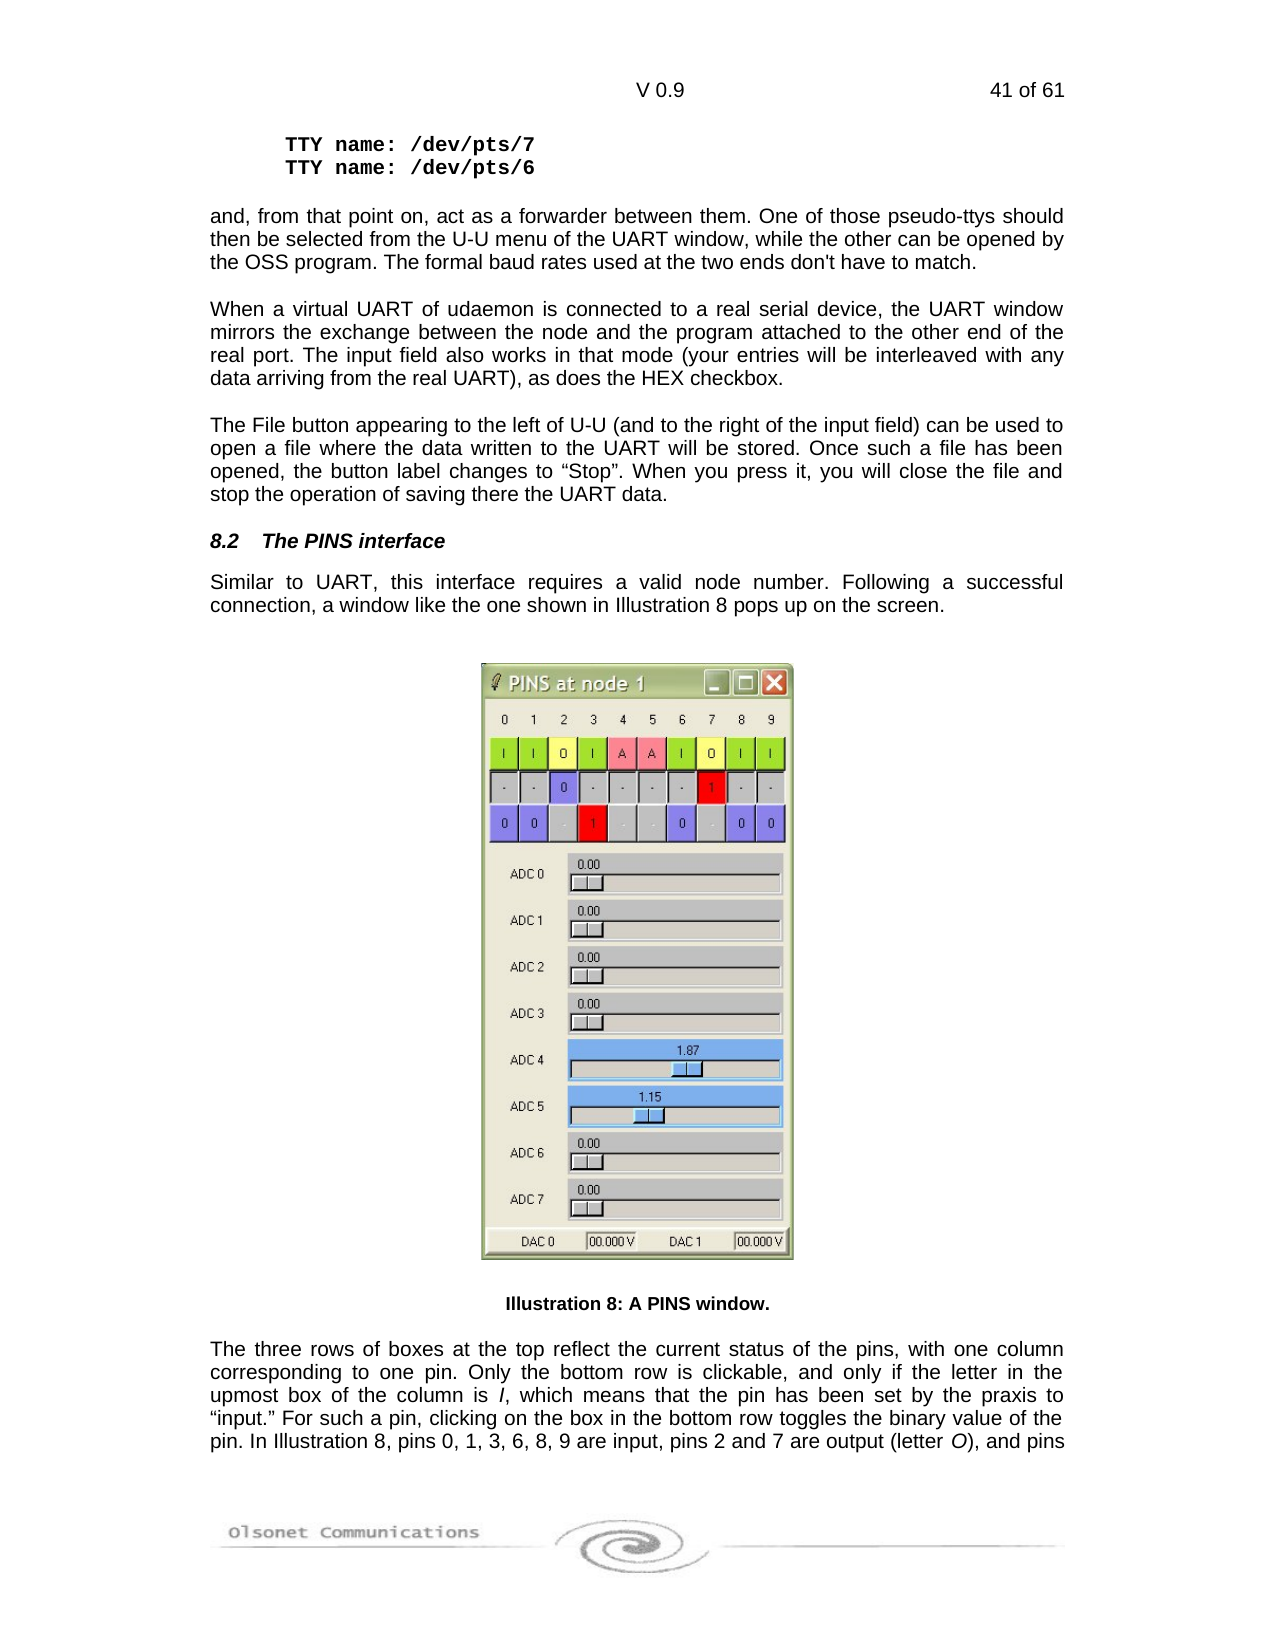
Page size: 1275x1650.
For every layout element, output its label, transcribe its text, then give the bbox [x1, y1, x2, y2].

text Illustration 8: A PINS window. [481, 1293, 794, 1314]
text When a virtual UART of udaemon is connected to a real serial device, the UART window mirrors the exchange between the node and the program attached to the other end of the real port. The input field also works in that mode (your entries will be interleaved with any data arriving from the real UART), as does the HEX checkbox. [210, 297, 1065, 390]
subtitle The PINS interface [210, 529, 1065, 553]
text and, from that point on, act as a forwarder between them. One of those pseudo-ttys should then be selected from the U-U menu of the UART window, while the other can be opened by the OSS program. The formal baud rates used at the two ends don't have to match. [210, 204, 1065, 274]
picture [210, 1504, 1065, 1596]
text The three rows of boxes at the top reflect the current status of the pins, with one column corresponding to one pin. Only the bottom row is clickable, and only if the letter in the upmost box of the column is I, which means that the pin has been set by the praxis to “input.” For such a pin, clicking on the box in the bottom row toggles the binary value of the pin. In Illustration 8, pins 0, 1, 3, 6, 8, 9 are input, pins 2 and 7 are output (letter O), and pins [210, 1337, 1065, 1453]
text TTY name: /dev/pts/6 [210, 157, 1065, 181]
picture [481, 663, 794, 1260]
text Similar to UART, this interface requires a valid node number. Following a successful connection, a window like the one shown in Illustration 8 pops up on the screen. [210, 570, 1065, 617]
text TTY name: /dev/pts/7 [210, 132, 1065, 157]
text The File button appearing to the left of U-U (and to the right of the input field) can be used to open a file where the data written to the UART will be stored. Once such a file has been opened, the button label changes to “Stop”. When you press it, you will close the file and stop the operation of saving there the UART data. [210, 413, 1065, 506]
